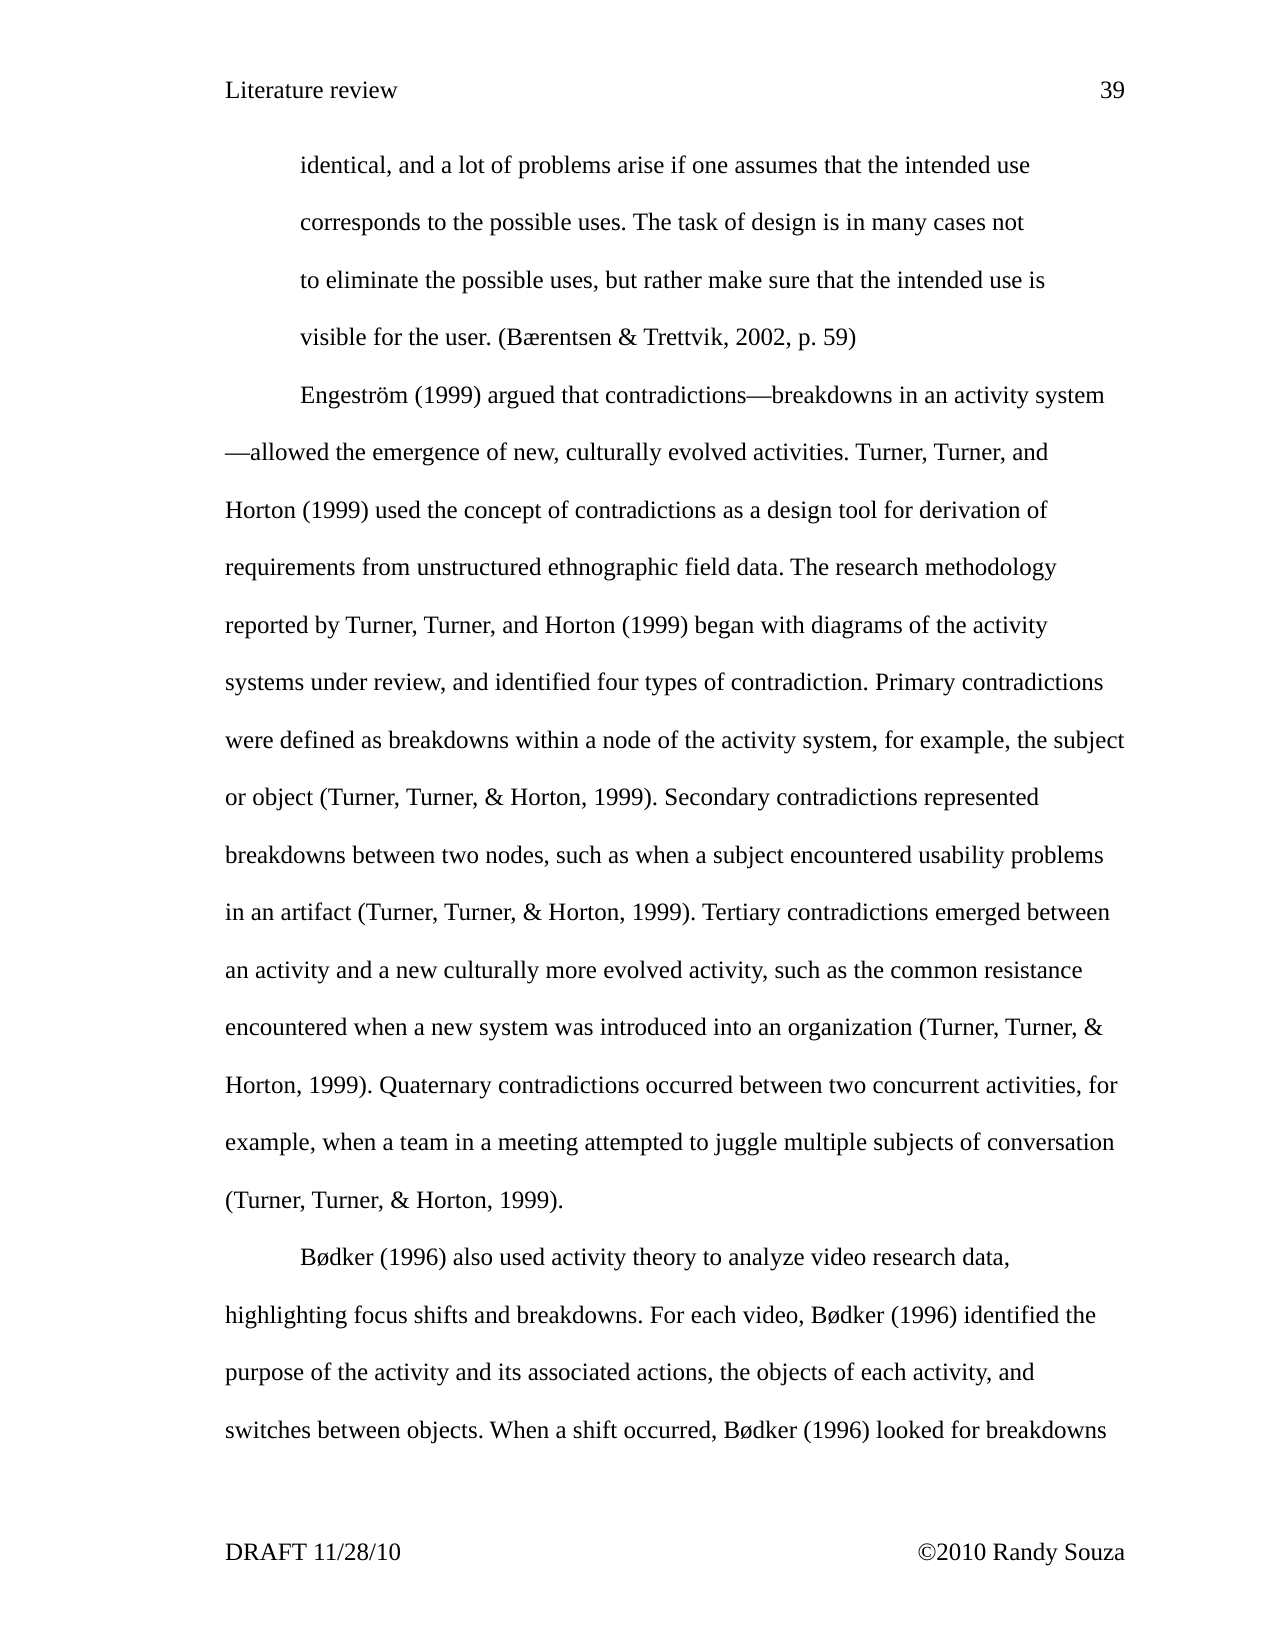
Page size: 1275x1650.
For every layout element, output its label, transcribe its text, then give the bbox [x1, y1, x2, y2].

text Bødker (1996) also used activity theory to analyze video research data, highlighting focus shifts and breakdowns. For each video, Bødker (1996) identified the purpose of the activity and its associated actions, the objects of each activity, and switches between objects. When a shift occurred, Bødker (1996) looked for breakdowns [225, 1242, 1125, 1444]
text identical, and a lot of problems arise if one assumes that the intended use corresponds to the possible uses. The task of design is in many cases not to eliminate the possible uses, but rather make sure that the intended use is visible for the user. (Bærentsen & Trettvik, 2002, p. 59) [300, 150, 1050, 351]
text Engeström (1999) argued that contradictions—breakdowns in an activity system—allowed the emergence of new, culturally evolved activities. Turner, Turner, and Horton (1999) used the concept of contradictions as a design tool for derivation of requirements from unstructured ethnographic field data. The research methodology reported by Turner, Turner, and Horton (1999) began with diagrams of the activity systems under review, and identified four types of contradiction. Primary contradictions were defined as breakdowns within a node of the activity system, for example, the subject or object (Turner, Turner, & Horton, 1999). Secondary contradictions represented breakdowns between two nodes, such as when a subject encountered usability problems in an artifact (Turner, Turner, & Horton, 1999). Tertiary contradictions emerged between an activity and a new culturally more evolved activity, such as the common resistance encountered when a new system was introduced into an organization (Turner, Turner, & Horton, 1999). Quaternary contradictions occurred between two concurrent activities, for example, when a team in a meeting attempted to juggle multiple subjects of conversation (Turner, Turner, & Horton, 1999). [225, 380, 1125, 1214]
